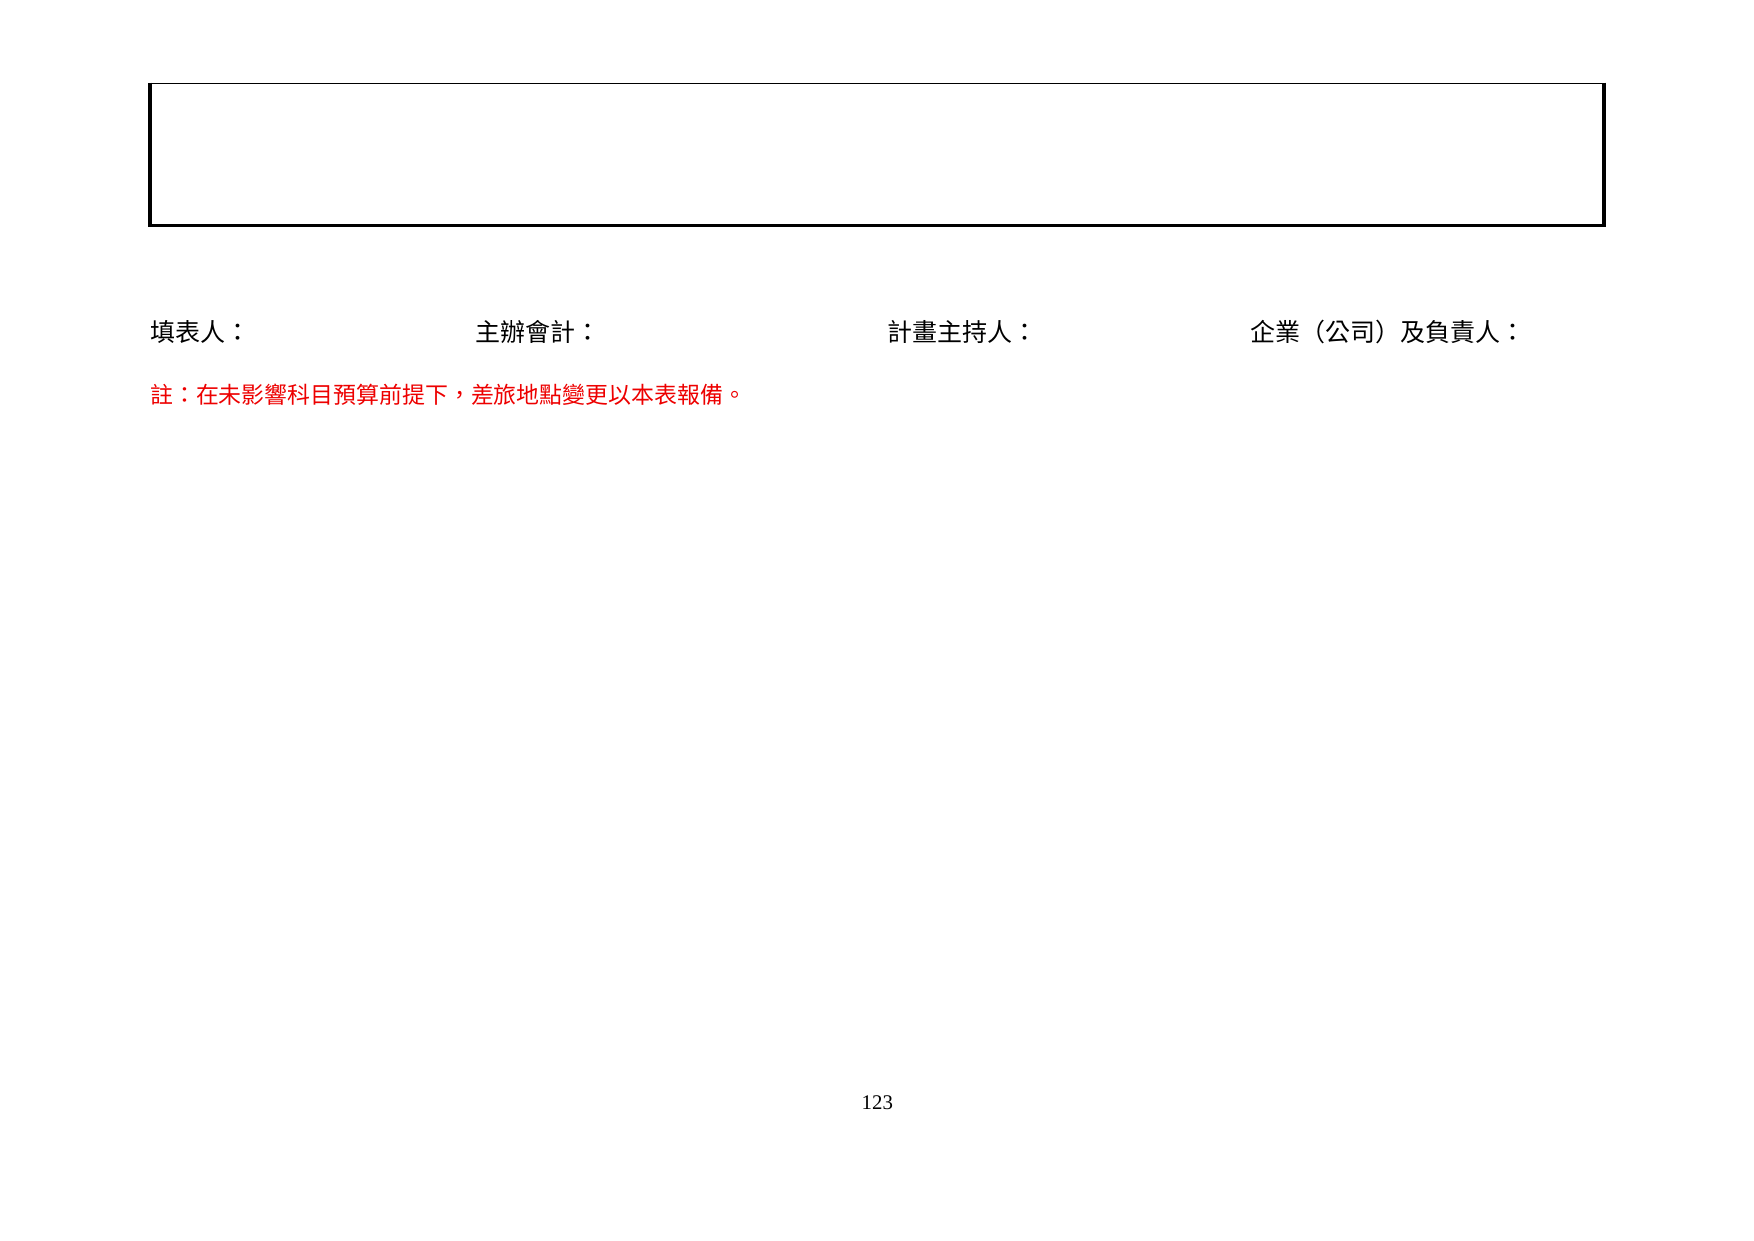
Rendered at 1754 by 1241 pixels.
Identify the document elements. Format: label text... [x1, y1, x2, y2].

text 註：在未影響科目預算前提下，差旅地點變更以本表報備。 [150, 352, 1604, 414]
table_cell [152, 84, 1602, 224]
text 填表人： 主辦會計： 計畫主持人： 企業（公司）及負責人： [150, 289, 1604, 352]
